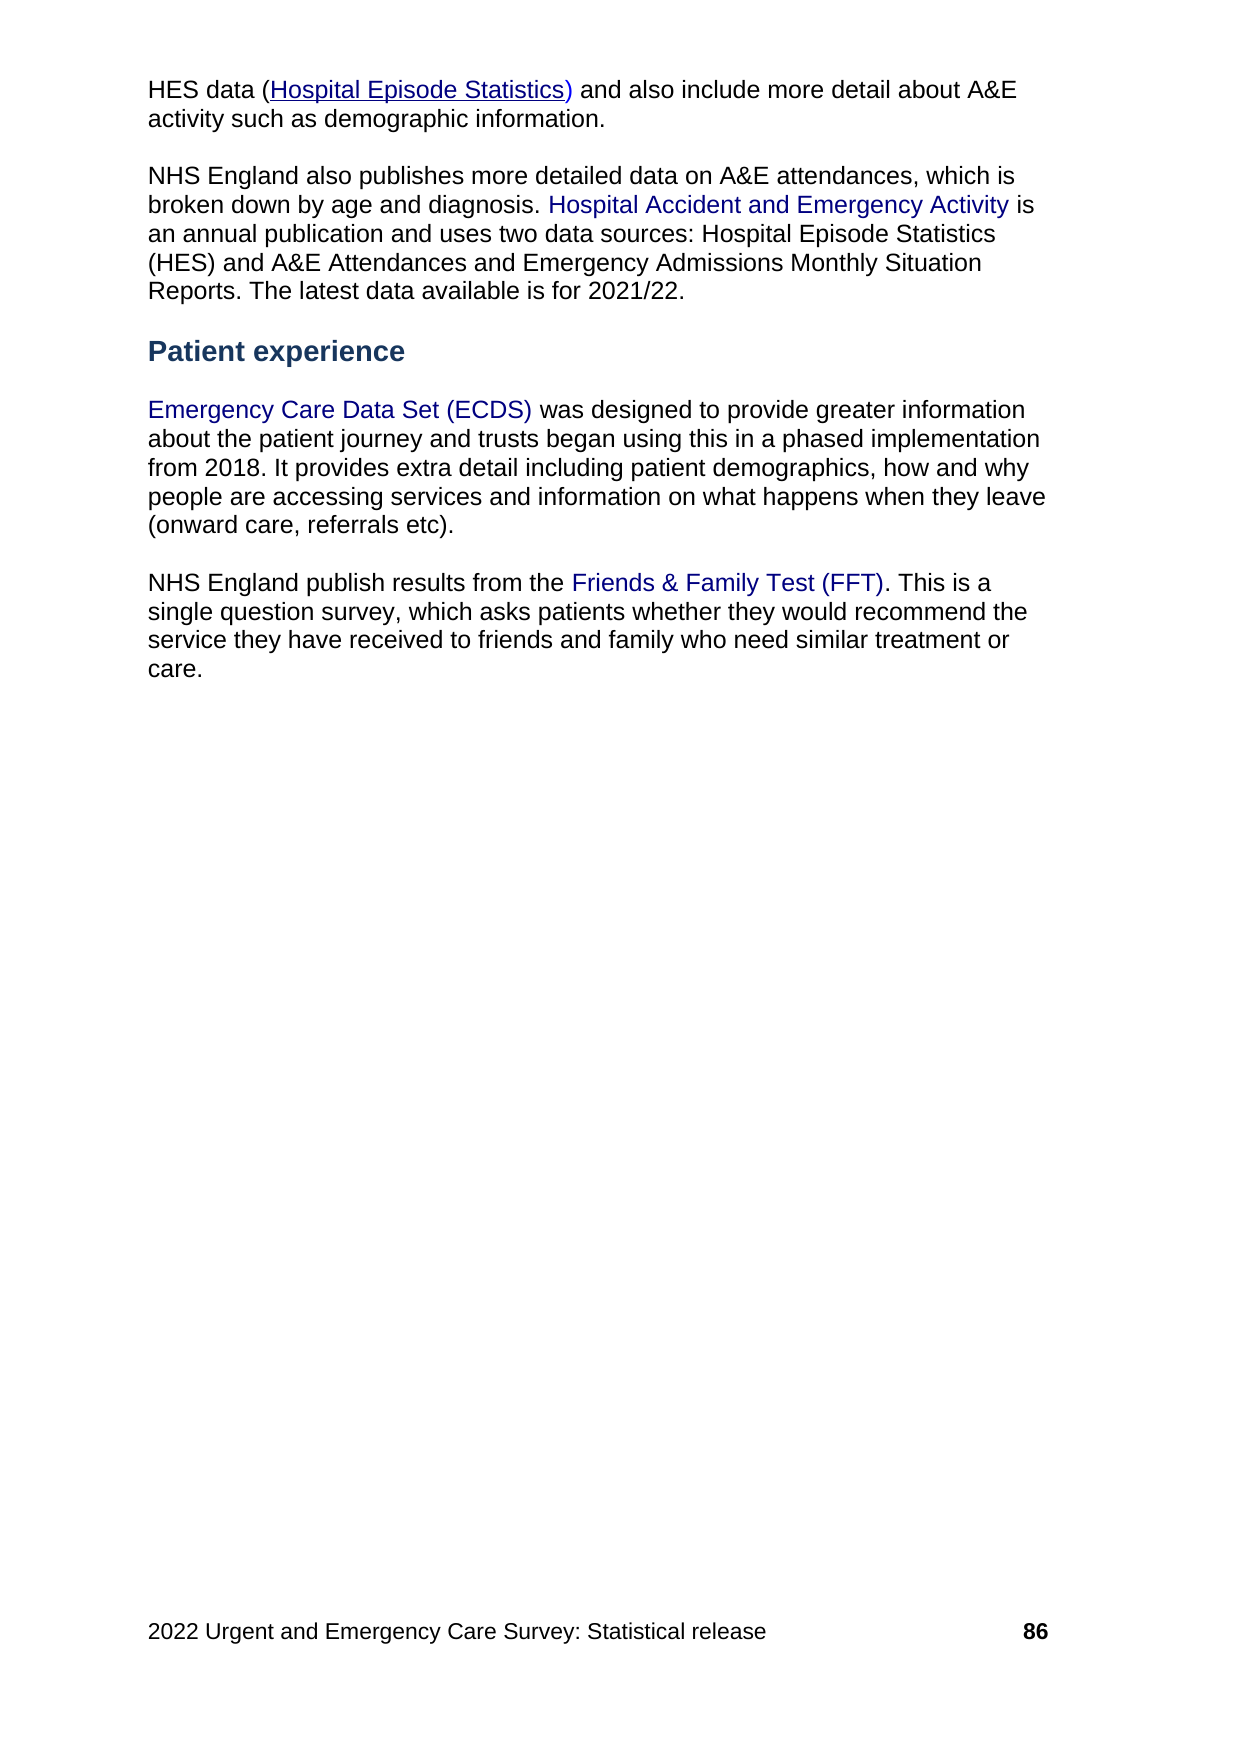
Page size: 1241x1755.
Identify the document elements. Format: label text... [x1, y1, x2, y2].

text HES data (Hospital Episode Statistics) and also include more detail about A&E activity such as demographic information. [148, 75, 1048, 132]
text NHS England also publishes more detailed data on A&E attendances, which is broken down by age and diagnosis. Hospital Accident and Emergency Activity is an annual publication and uses two data sources: Hospital Episode Statistics (HES) and A&E Attendances and Emergency Admissions Monthly Situation Reports. The latest data available is for 2021/22. [148, 161, 1048, 305]
subtitle Patient experience [148, 334, 1048, 367]
text NHS England publish results from the Friends & Family Test (FFT). This is a single question survey, which asks patients whether they would recommend the service they have received to friends and family who need similar treatment or care. [148, 568, 1048, 683]
text Emergency Care Data Set (ECDS) was designed to provide greater information about the patient journey and trusts began using this in a phased implementation from 2018. It provides extra detail including patient demographics, how and why people are accessing services and information on what happens when they leave (onward care, referrals etc). [148, 395, 1048, 539]
